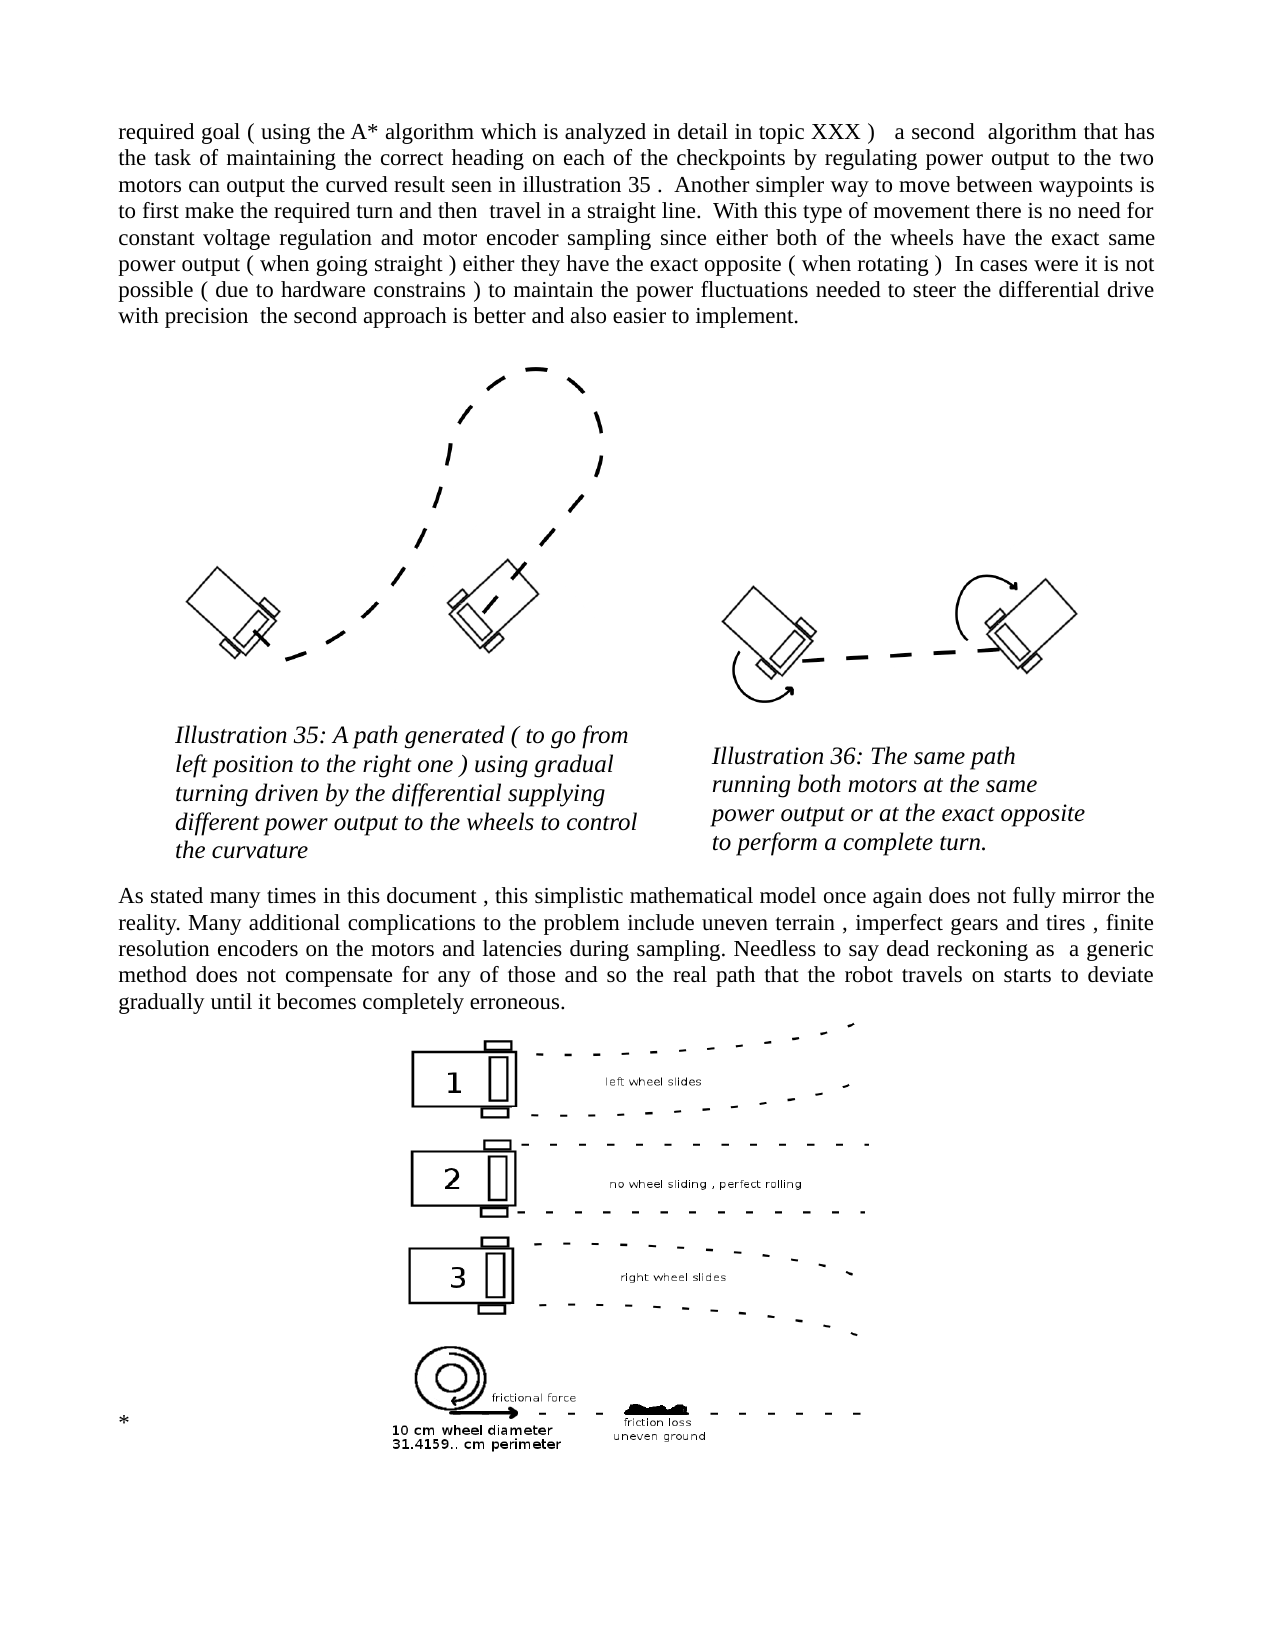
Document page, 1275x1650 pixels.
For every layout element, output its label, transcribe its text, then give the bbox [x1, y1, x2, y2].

text As stated many times in this document , this simplistic mathematical model once again does not fully mirror the reality. Many additional complications to the problem include uneven terrain , imperfect gears and tires , finite resolution encoders on the motors and latencies during sampling. Needless to say dead reckoning as a generic method does not compensate for any of those and so the real path that the robot travels on starts to deviate gradually until it becomes completely erroneous. [118, 882, 1157, 1014]
picture [391, 1022, 899, 1457]
text [899, 1409, 1157, 1436]
picture [175, 350, 661, 721]
text Illustration 36: The same path running both motors at the same power output or at the exact opposite to perform a complete turn. [712, 741, 1091, 856]
text Illustration 35: A path generated ( to go from left position to the right one ) using gradual turning driven by the differential supplying different power output to the wheels to control the curvature [175, 721, 660, 864]
text * [118, 1409, 391, 1436]
picture [711, 541, 1091, 741]
text required goal ( using the A* algorithm which is analyzed in detail in topic XXX ) a second algorithm that has the task of maintaining the correct heading on each of the checkpoints by regulating power output to the two motors can output the curved result seen in illustration 35 . Another simpler way to move between waypoints is to first make the required turn and then travel in a straight line. With this type of movement there is no need for constant voltage regulation and motor encoder sampling since either both of the wheels have the exact same power output ( when going straight ) either they have the exact opposite ( when rotating ) In cases were it is not possible ( due to hardware constrains ) to maintain the power fluctuations needed to steer the differential drive with precision the second approach is better and also easier to implement. [118, 118, 1157, 329]
